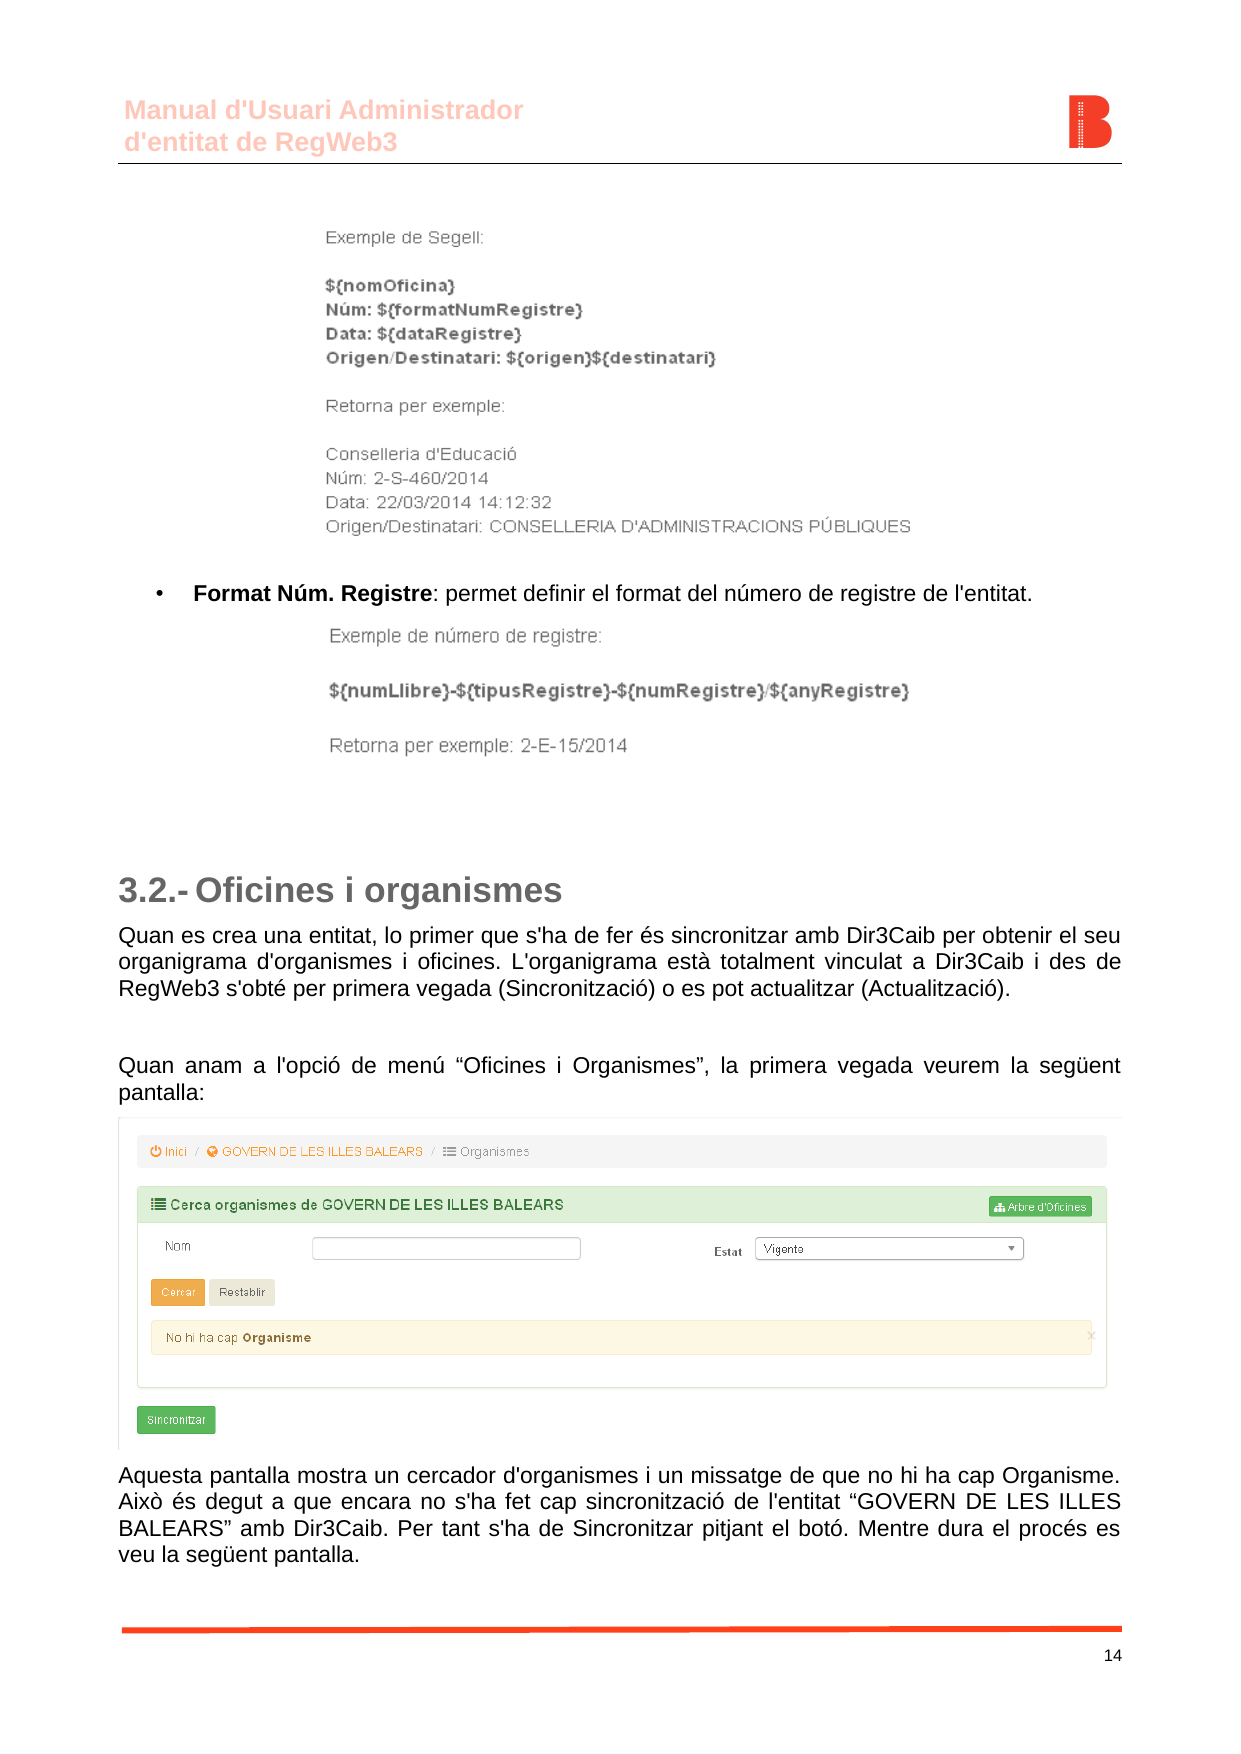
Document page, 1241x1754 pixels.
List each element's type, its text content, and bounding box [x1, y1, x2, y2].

picture [1063, 94, 1117, 150]
text Aquesta pantalla mostra un cercador d'organismes i un missatge de que no hi ha cap Organisme. Això és degut a que encara no s'ha fet cap sincronització de l'entitat “GOVERN DE LES ILLES BALEARS” amb Dir3Caib. Per tant s'ha de Sincronitzar pitjant el botó. Mentre dura el procés es veu la següent pantalla. [118, 1462, 1122, 1567]
text Quan es crea una entitat, lo primer que s'ha de fer és sincronitzar amb Dir3Caib per obtenir el seu organigrama d'organismes i oficines. L'organigrama està totalment vinculat a Dir3Caib i des de RegWeb3 s'obté per primera vegada (Sincronització) o es pot actualitzar (Actualització). [118, 922, 1122, 1001]
picture [316, 619, 924, 766]
list Format Núm. Registre: permet definir el format del número de registre de l'entitat. [156, 580, 1122, 607]
picture [319, 223, 922, 542]
text Quan anam a l'opció de menú “Oficines i Organismes”, la primera vegada veurem la següent pantalla: [118, 1052, 1122, 1105]
picture [118, 1117, 1123, 1450]
subtitle Oficines i organismes [118, 869, 1122, 909]
